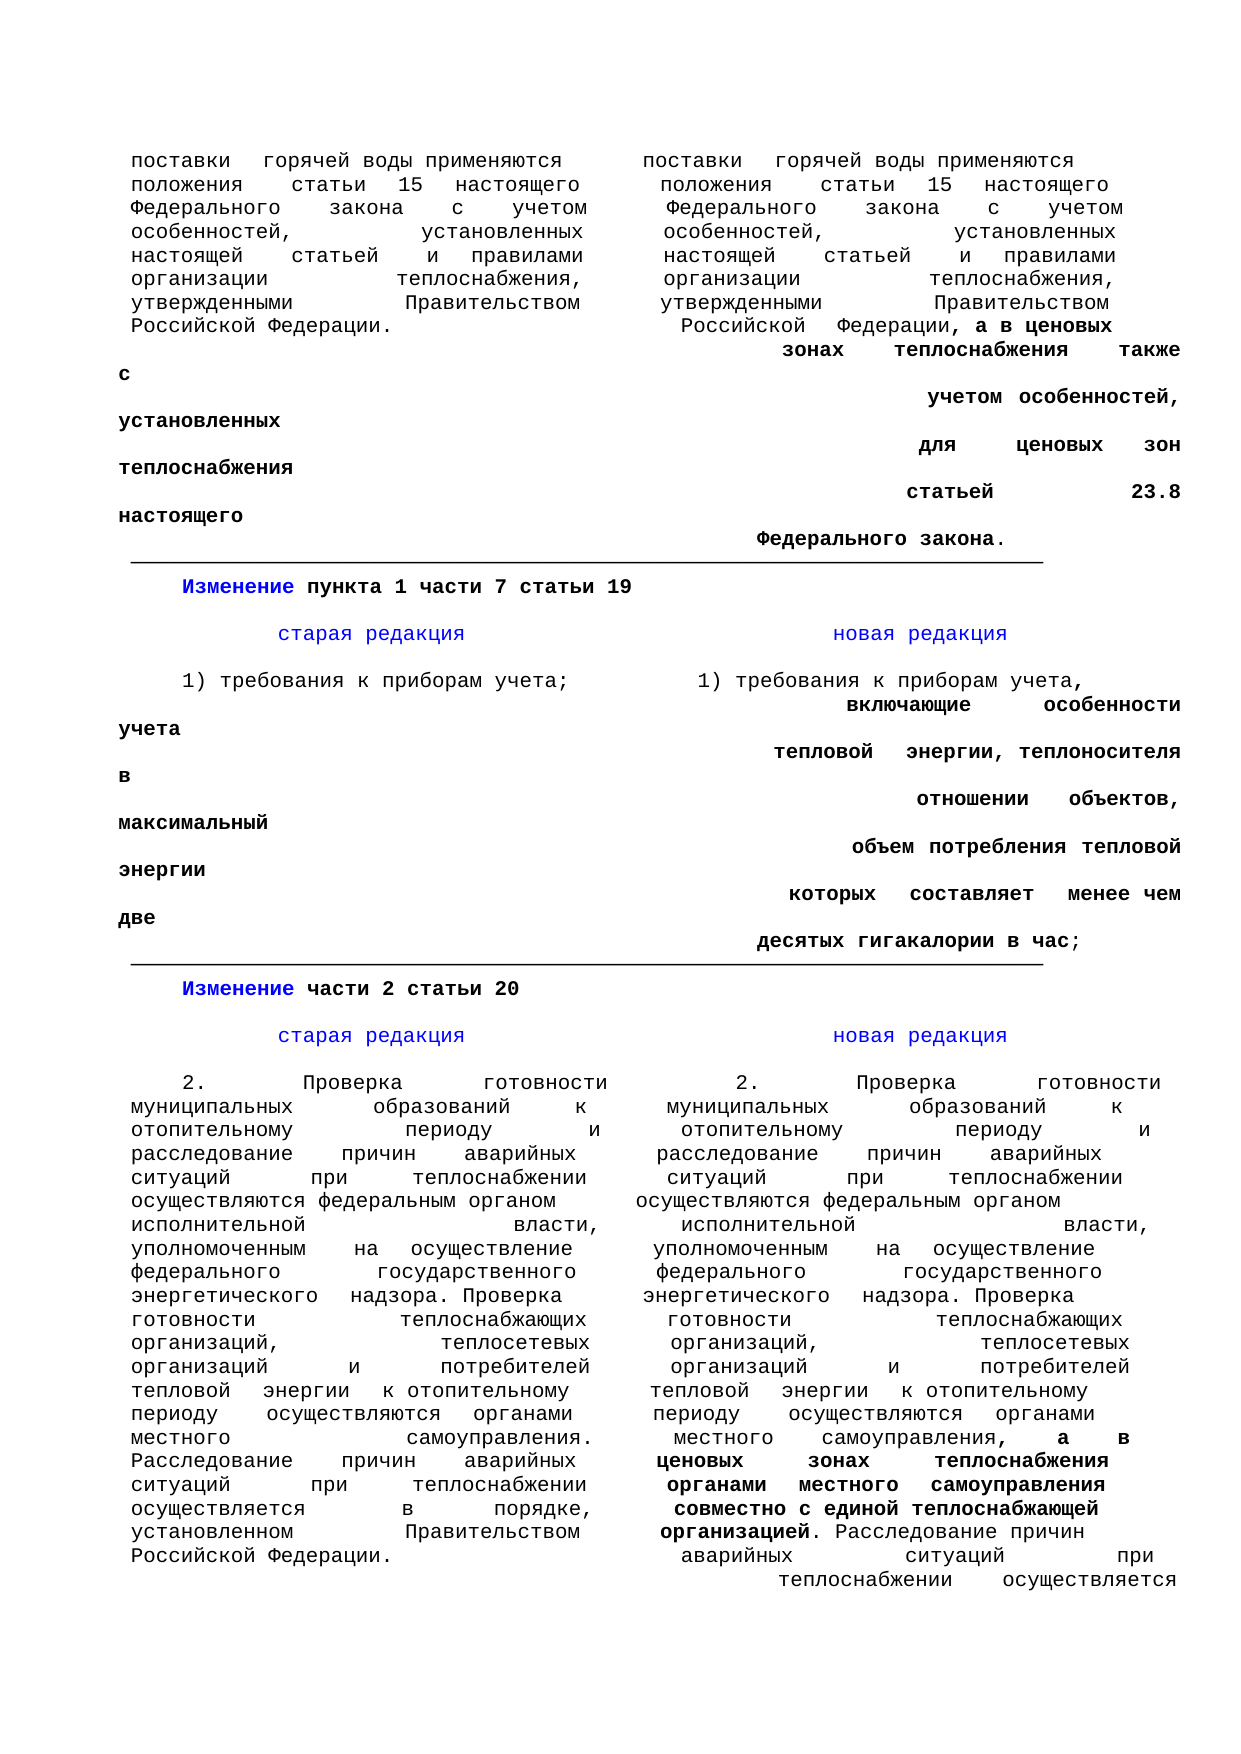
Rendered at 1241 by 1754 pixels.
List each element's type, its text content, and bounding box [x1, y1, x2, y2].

text теплоснабжении осуществляется [118, 1569, 1181, 1592]
text осуществляются федеральным органом осуществляются федеральным органом [118, 1190, 1181, 1214]
text организаций и потребителей организаций и потребителей [118, 1356, 1181, 1379]
text расследование причин аварийных расследование причин аварийных [118, 1143, 1181, 1167]
text Федерального закона. [118, 528, 1181, 552]
text ситуаций при теплоснабжении органами местного самоуправления [118, 1474, 1181, 1498]
text ───────────────────────────────────────────────────────────────────────── [118, 954, 1181, 978]
text Российской Федерации. аварийных ситуаций при [118, 1545, 1181, 1569]
text исполнительной власти, исполнительной власти, [118, 1214, 1181, 1238]
text для ценовых зон теплоснабжения [118, 434, 1181, 481]
text Федерального закона с учетом Федерального закона с учетом [118, 197, 1181, 221]
text 2. Проверка готовности 2. Проверка готовности [118, 1072, 1181, 1096]
text поставки горячей воды применяются поставки горячей воды применяются [118, 150, 1181, 174]
text ситуаций при теплоснабжении ситуаций при теплоснабжении [118, 1167, 1181, 1190]
text организации теплоснабжения, организации теплоснабжения, [118, 268, 1181, 292]
text организаций, теплосетевых организаций, теплосетевых [118, 1332, 1181, 1356]
text ───────────────────────────────────────────────────────────────────────── [118, 552, 1181, 576]
text энергетического надзора. Проверка энергетического надзора. Проверка [118, 1285, 1181, 1309]
text муниципальных образований к муниципальных образований к [118, 1096, 1181, 1119]
text настоящей статьей и правилами настоящей статьей и правилами [118, 244, 1181, 268]
text старая редакция новая редакция [118, 1025, 1181, 1048]
text объем потребления тепловой энергии [118, 836, 1181, 883]
text особенностей, установленных особенностей, установленных [118, 221, 1181, 244]
text готовности теплоснабжающих готовности теплоснабжающих [118, 1309, 1181, 1332]
text установленном Правительством организацией. Расследование причин [118, 1521, 1181, 1545]
text которых составляет менее чем две [118, 883, 1181, 930]
text Изменение пункта 1 части 7 статьи 19 [118, 576, 1181, 599]
text 1) требования к приборам учета; 1) требования к приборам учета, [118, 670, 1181, 694]
text периоду осуществляются органами периоду осуществляются органами [118, 1403, 1181, 1427]
text зонах теплоснабжения также с [118, 339, 1181, 386]
text Российской Федерации. Российской Федерации, а в ценовых [118, 316, 1181, 339]
text осуществляется в порядке, совместно с единой теплоснабжающей [118, 1498, 1181, 1521]
text Расследование причин аварийных ценовых зонах теплоснабжения [118, 1451, 1181, 1474]
text тепловой энергии к отопительному тепловой энергии к отопительному [118, 1379, 1181, 1403]
text отопительному периоду и отопительному периоду и [118, 1119, 1181, 1143]
text учетом особенностей, установленных [118, 386, 1181, 434]
text положения статьи 15 настоящего положения статьи 15 настоящего [118, 174, 1181, 197]
text десятых гигакалории в час; [118, 930, 1181, 954]
text тепловой энергии, теплоносителя в [118, 741, 1181, 788]
text уполномоченным на осуществление уполномоченным на осуществление [118, 1238, 1181, 1261]
text включающие особенности учета [118, 694, 1181, 741]
text статьей 23.8 настоящего [118, 481, 1181, 528]
text утвержденными Правительством утвержденными Правительством [118, 292, 1181, 316]
text отношении объектов, максимальный [118, 788, 1181, 836]
text федерального государственного федерального государственного [118, 1261, 1181, 1285]
text местного самоуправления. местного самоуправления, а в [118, 1427, 1181, 1451]
text старая редакция новая редакция [118, 623, 1181, 647]
text Изменение части 2 статьи 20 [118, 978, 1181, 1001]
